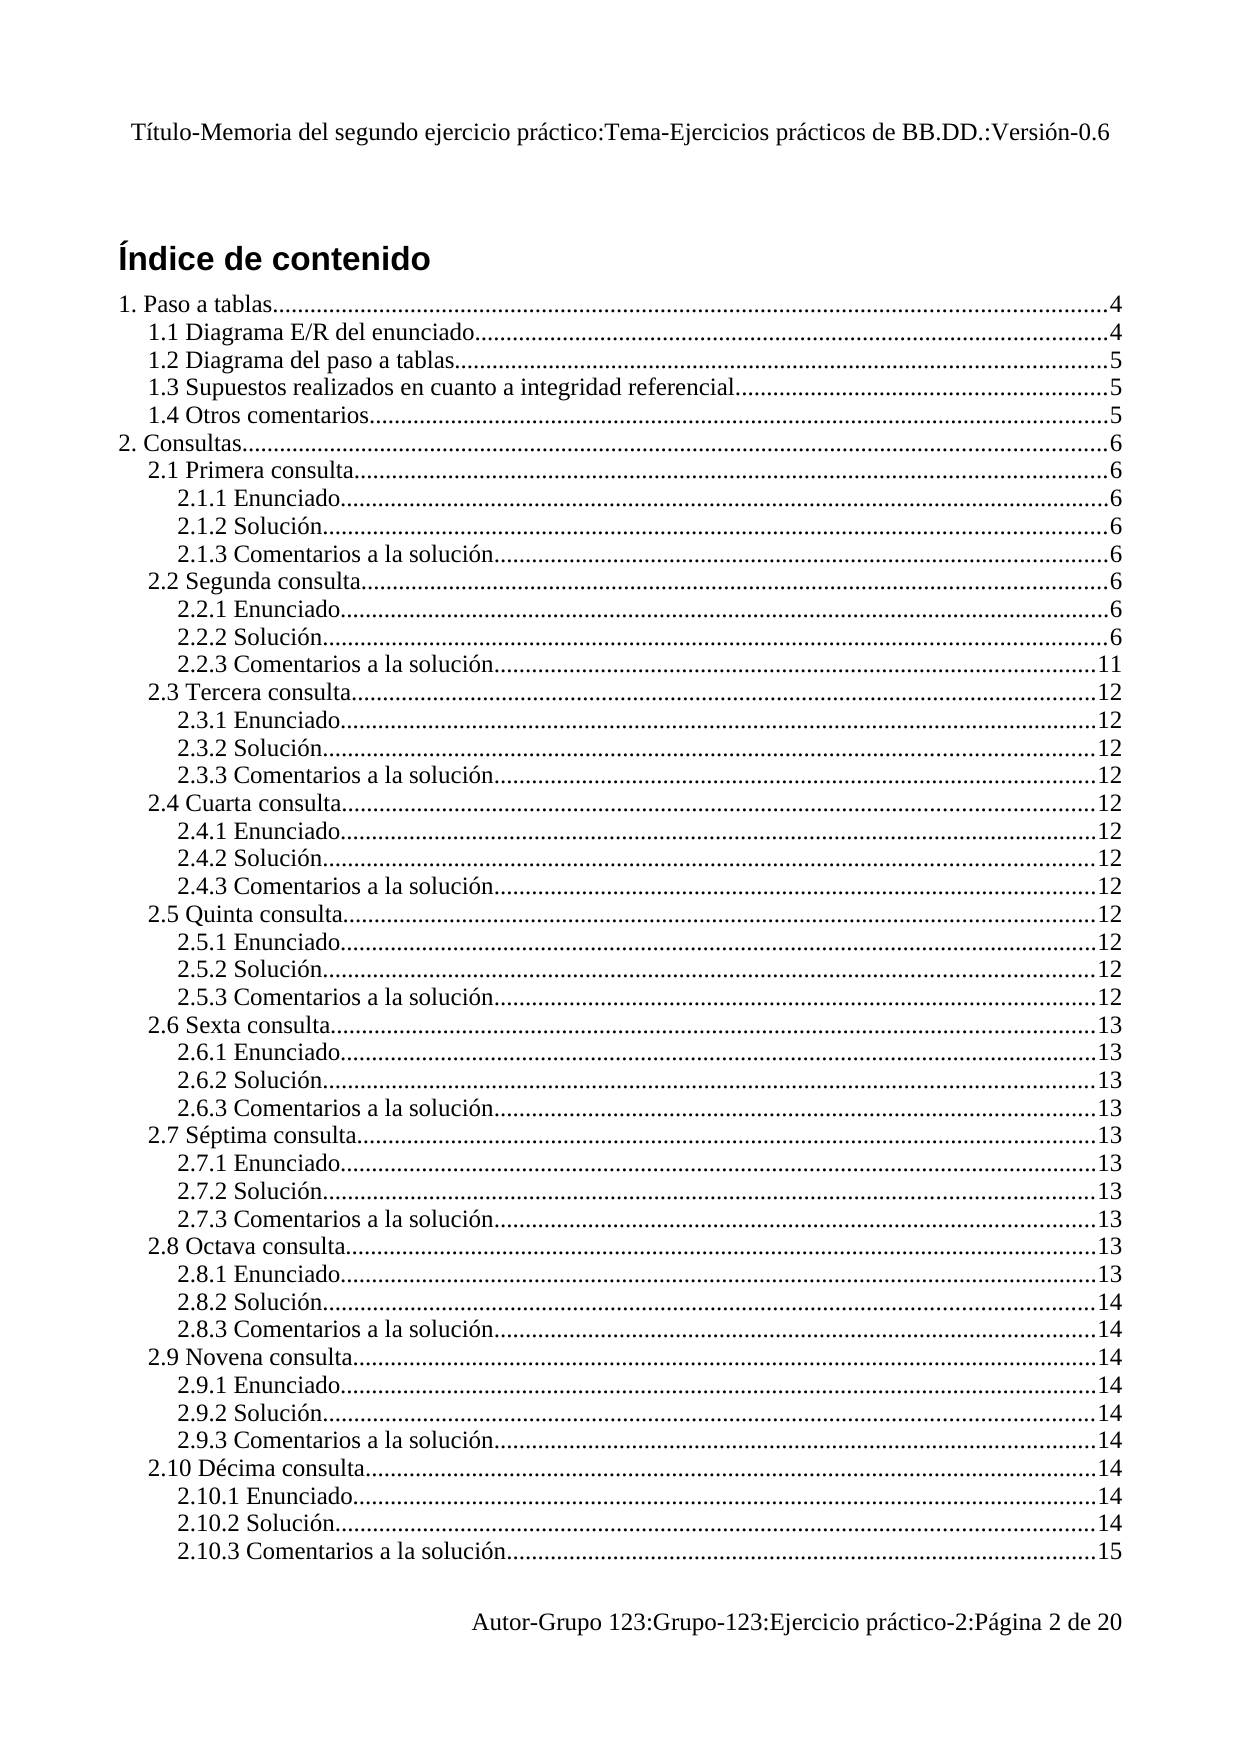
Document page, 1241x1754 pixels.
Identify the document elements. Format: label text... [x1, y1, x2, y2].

text 2.7.2 Solución 13 [177, 1177, 1122, 1205]
text 2.4.3 Comentarios a la solución 12 [177, 872, 1122, 900]
text 2.10 Décima consulta 14 [148, 1454, 1122, 1482]
text 1.4 Otros comentarios 5 [148, 401, 1122, 429]
subtitle Índice de contenido [118, 241, 1122, 278]
text 2.9.1 Enunciado 14 [177, 1371, 1122, 1399]
text 2.1.2 Solución 6 [177, 512, 1122, 540]
text 2.6.3 Comentarios a la solución 13 [177, 1094, 1122, 1122]
text 2.1.3 Comentarios a la solución 6 [177, 540, 1122, 567]
text 2.6.1 Enunciado 13 [177, 1038, 1122, 1066]
text 2.2 Segunda consulta 6 [148, 567, 1122, 595]
text 2.8.2 Solución 14 [177, 1288, 1122, 1316]
text 2.4.2 Solución 12 [177, 844, 1122, 872]
text 2.8.1 Enunciado 13 [177, 1260, 1122, 1288]
text 2.3.2 Solución 12 [177, 734, 1122, 761]
text 2.9.2 Solución 14 [177, 1399, 1122, 1426]
text 2.5.1 Enunciado 12 [177, 928, 1122, 955]
text 2.5.2 Solución 12 [177, 955, 1122, 983]
text 2.8.3 Comentarios a la solución 14 [177, 1316, 1122, 1343]
text 2.5.3 Comentarios a la solución 12 [177, 983, 1122, 1011]
text 2.6 Sexta consulta 13 [148, 1011, 1122, 1038]
text 2.1 Primera consulta 6 [148, 457, 1122, 484]
text 2.5 Quinta consulta 12 [148, 900, 1122, 928]
text 2.2.1 Enunciado 6 [177, 595, 1122, 623]
text 1. Paso a tablas 4 [118, 290, 1122, 318]
text 1.1 Diagrama E/R del enunciado 4 [148, 318, 1122, 346]
text 2.3 Tercera consulta 12 [148, 678, 1122, 706]
text 2.7.3 Comentarios a la solución 13 [177, 1205, 1122, 1232]
text 2.1.1 Enunciado 6 [177, 484, 1122, 512]
text 2.3.1 Enunciado 12 [177, 706, 1122, 734]
text 2.2.3 Comentarios a la solución 11 [177, 651, 1122, 678]
text 1.3 Supuestos realizados en cuanto a integridad referencial. 5 [148, 373, 1122, 401]
text 2.10.1 Enunciado 14 [177, 1482, 1122, 1509]
text 2.10.2 Solución 14 [177, 1509, 1122, 1537]
text 2.2.2 Solución 6 [177, 623, 1122, 651]
text 2.9 Novena consulta 14 [148, 1343, 1122, 1371]
text 2.8 Octava consulta 13 [148, 1232, 1122, 1260]
text 1.2 Diagrama del paso a tablas 5 [148, 346, 1122, 373]
text 2.3.3 Comentarios a la solución 12 [177, 761, 1122, 789]
text 2. Consultas 6 [118, 429, 1122, 457]
text 2.4.1 Enunciado 12 [177, 817, 1122, 844]
text 2.7.1 Enunciado 13 [177, 1149, 1122, 1177]
text 2.4 Cuarta consulta 12 [148, 789, 1122, 817]
text 2.7 Séptima consulta 13 [148, 1122, 1122, 1149]
text 2.9.3 Comentarios a la solución 14 [177, 1426, 1122, 1454]
text 2.10.3 Comentarios a la solución 15 [177, 1537, 1122, 1565]
text 2.6.2 Solución 13 [177, 1066, 1122, 1094]
